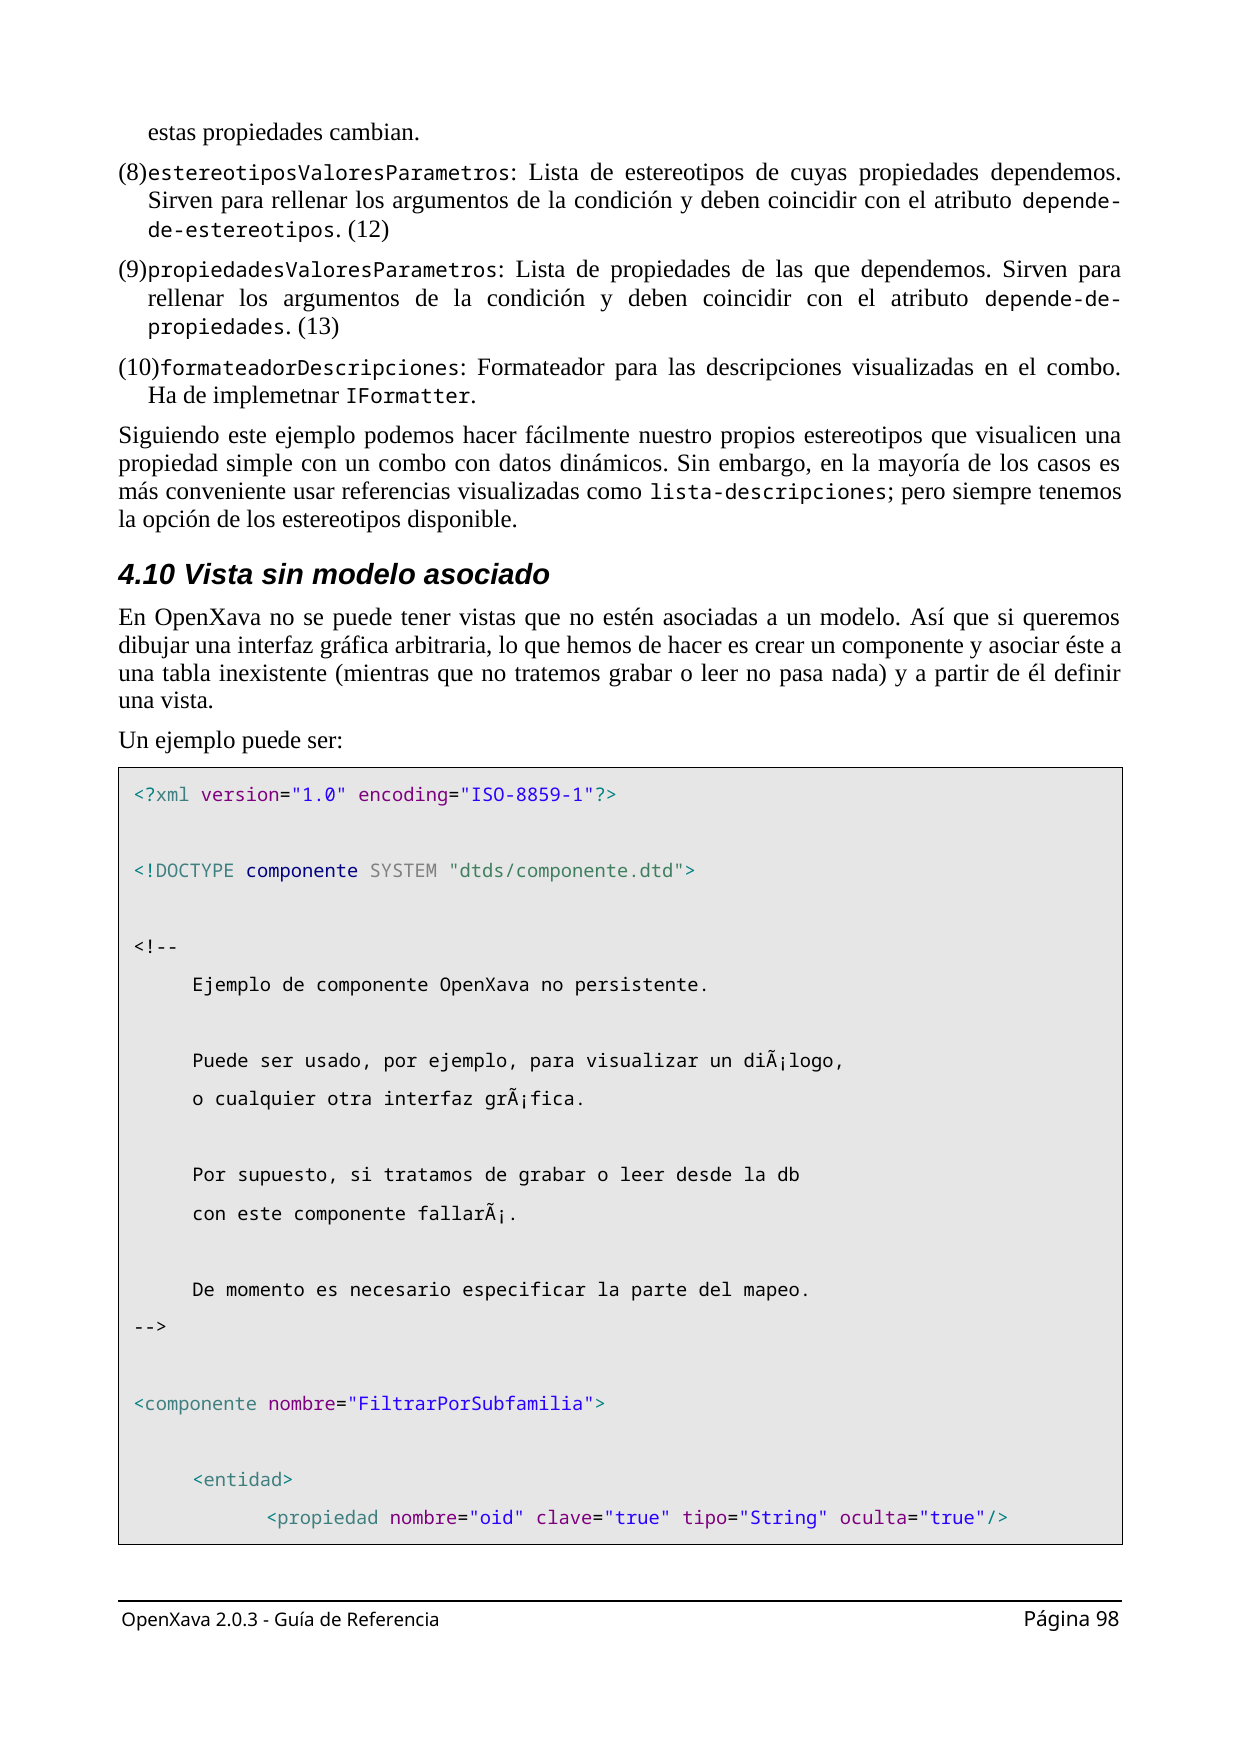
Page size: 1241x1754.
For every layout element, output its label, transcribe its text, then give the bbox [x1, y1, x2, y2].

text o cualquier otra interfaz grÃ¡fica. [119, 1071, 1122, 1109]
text <?xml version="1.0" encoding="ISO-8859-1"?> [119, 768, 1122, 805]
text Ejemplo de componente OpenXava no persistente. [119, 957, 1122, 995]
subtitle Vista sin modelo asociado [118, 558, 1122, 591]
list estereotiposValoresParametros: Lista de estereotipos de cuyas propiedades dependemos. Sirven para rellenar los argumentos de la condición y deben coincidir con el atributo depende-de-estereotipos. (12) [118, 158, 1122, 243]
text Puede ser usado, por ejemplo, para visualizar un diÃ¡logo, [119, 1033, 1122, 1071]
text En OpenXava no se puede tener vistas que no estén asociadas a un modelo. Así que si queremos dibujar una interfaz gráfica arbitraria, lo que hemos de hacer es crear un componente y asociar éste a una tabla inexistente (mientras que no tratemos grabar o leer no pasa nada) y a partir de él definir una vista. [118, 603, 1122, 714]
text con este componente fallarÃ¡. [119, 1185, 1122, 1223]
text <entidad> [119, 1451, 1122, 1489]
text Siguiendo este ejemplo podemos hacer fácilmente nuestro propios estereotipos que visualicen una propiedad simple con un combo con datos dinámicos. Sin embargo, en la mayoría de los casos es más conveniente usar referencias visualizadas como lista-descripciones; pero siempre tenemos la opción de los estereotipos disponible. [118, 422, 1122, 533]
text Un ejemplo puede ser: [118, 727, 1122, 754]
list estas propiedades cambian. [118, 118, 1122, 146]
list formateadorDescripciones: Formateador para las descripciones visualizadas en el combo. Ha de implemetnar IFormatter. [118, 353, 1122, 409]
text <propiedad nombre="oid" clave="true" tipo="String" oculta="true"/> [119, 1489, 1122, 1544]
text --> [119, 1299, 1122, 1337]
text De momento es necesario especificar la parte del mapeo. [119, 1261, 1122, 1299]
text <componente nombre="FiltrarPorSubfamilia"> [119, 1375, 1122, 1413]
list propiedadesValoresParametros: Lista de propiedades de las que dependemos. Sirven para rellenar los argumentos de la condición y deben coincidir con el atributo depende-de-propiedades. (13) [118, 256, 1122, 340]
text <!DOCTYPE componente SYSTEM "dtds/componente.dtd"> [119, 843, 1122, 881]
text Por supuesto, si tratamos de grabar o leer desde la db [119, 1147, 1122, 1185]
text <!-- [119, 919, 1122, 957]
